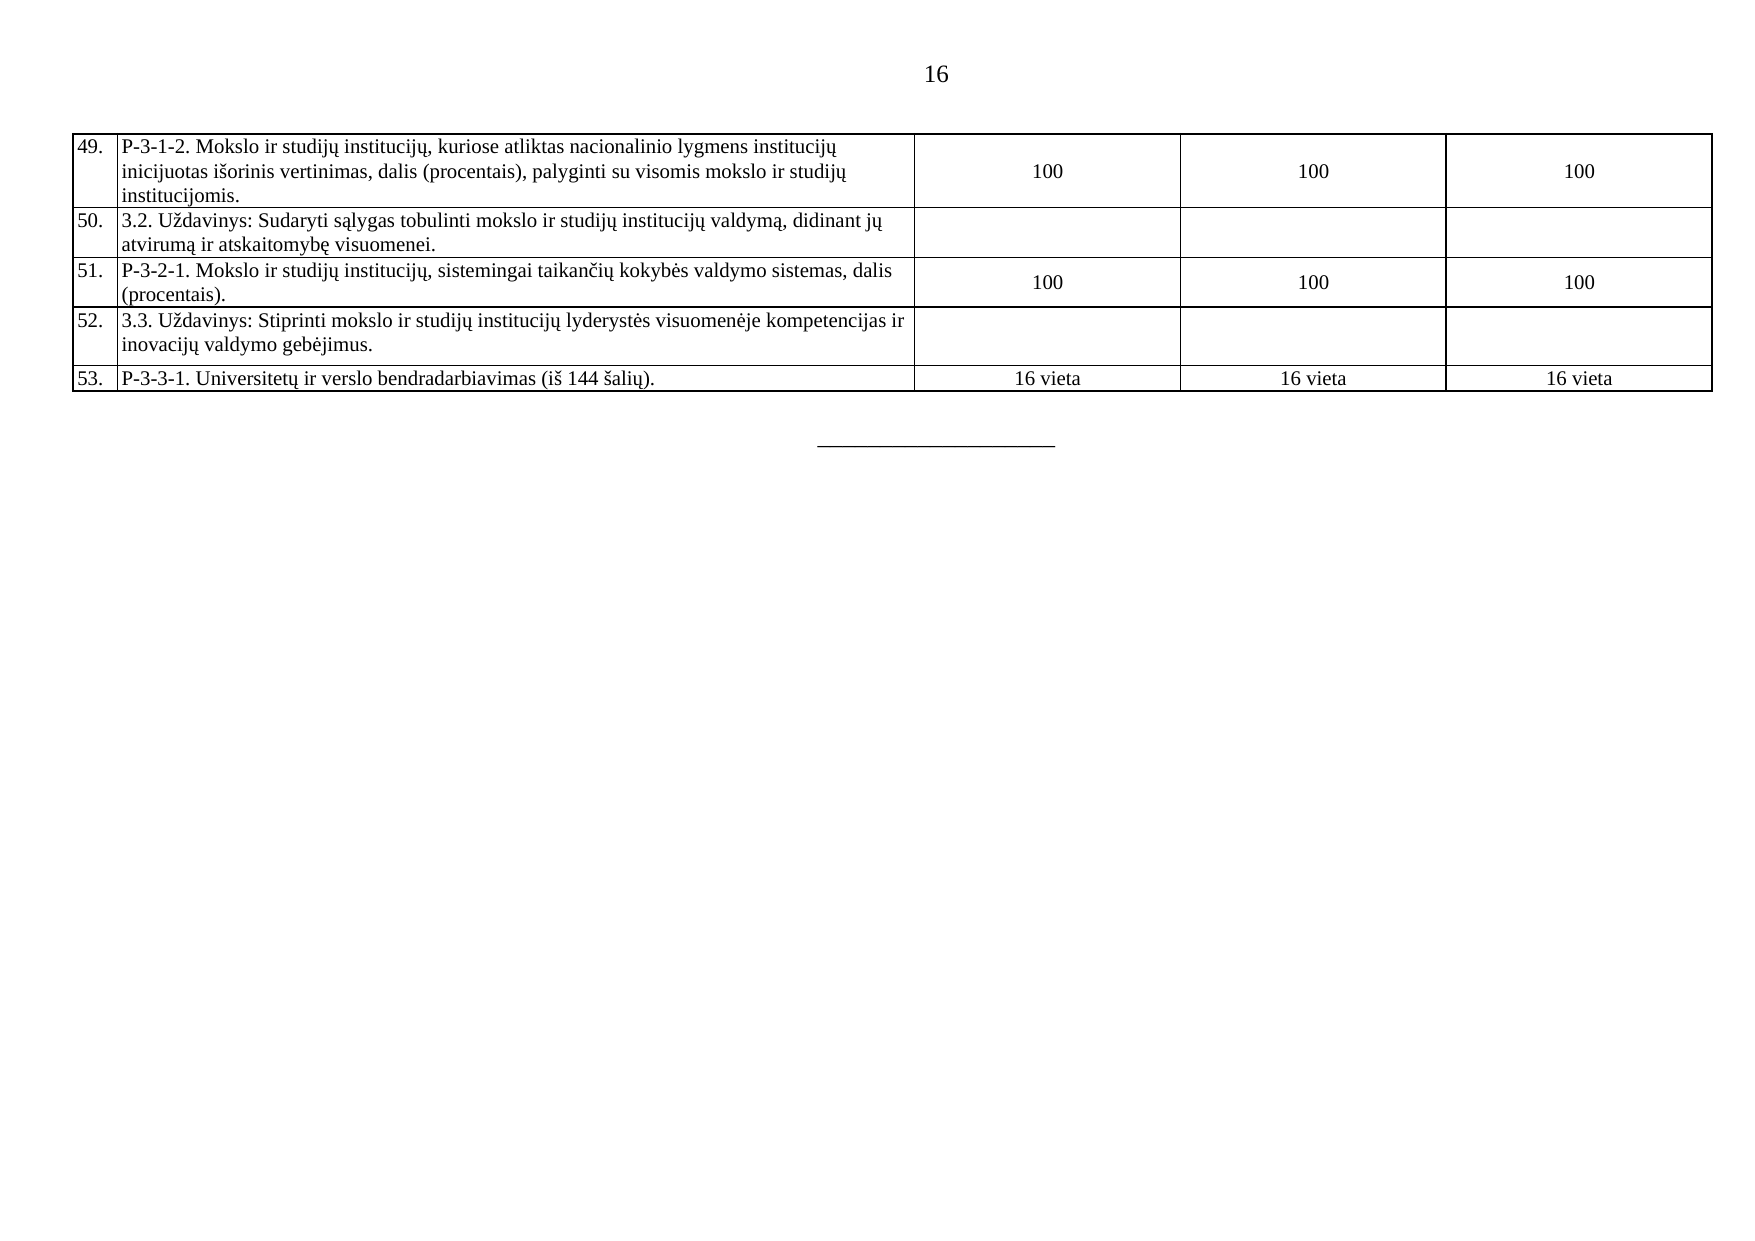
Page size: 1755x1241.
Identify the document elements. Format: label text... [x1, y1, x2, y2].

table_cell 100 [1447, 258, 1711, 306]
table_cell P-3-1-2. Mokslo ir studijų institucijų, kuriose atliktas nacionalinio lygmens institucijų inicijuotas išorinis vertinimas, dalis (procentais), palyginti su visomis mokslo ir studijų institucijomis. [118, 135, 914, 207]
table_cell P-3-2-1. Mokslo ir studijų institucijų, sistemingai taikančių kokybės valdymo sistemas, dalis (procentais). [118, 258, 914, 306]
table_cell [1181, 308, 1445, 365]
table_cell 3.2. Uždavinys: Sudaryti sąlygas tobulinti mokslo ir studijų institucijų valdymą, didinant jų atvirumą ir atskaitomybę visuomenei. [118, 208, 914, 256]
table_cell 16 vieta [915, 366, 1180, 390]
table_cell 50. [74, 208, 117, 256]
table_cell [1181, 208, 1445, 256]
table_cell 49. [74, 135, 117, 207]
table_cell 100 [915, 258, 1180, 306]
table_cell 100 [1181, 258, 1445, 306]
table_cell 16 vieta [1447, 366, 1711, 390]
table_cell [1447, 308, 1711, 365]
table_cell 100 [1181, 135, 1445, 207]
table_cell 53. [74, 366, 117, 390]
table_cell [915, 308, 1180, 365]
table_cell 100 [1447, 135, 1711, 207]
table_cell 52. [74, 308, 117, 365]
text ___________________ [177, 421, 1695, 449]
table_cell [915, 208, 1180, 256]
table_cell 3.3. Uždavinys: Stiprinti mokslo ir studijų institucijų lyderystės visuomenėje kompetencijas ir inovacijų valdymo gebėjimus. [118, 308, 914, 365]
table_cell 16 vieta [1181, 366, 1445, 390]
table_cell 51. [74, 258, 117, 306]
table_cell [1447, 208, 1711, 256]
table_cell P-3-3-1. Universitetų ir verslo bendradarbiavimas (iš 144 šalių). [118, 366, 914, 390]
table_cell 100 [915, 135, 1180, 207]
